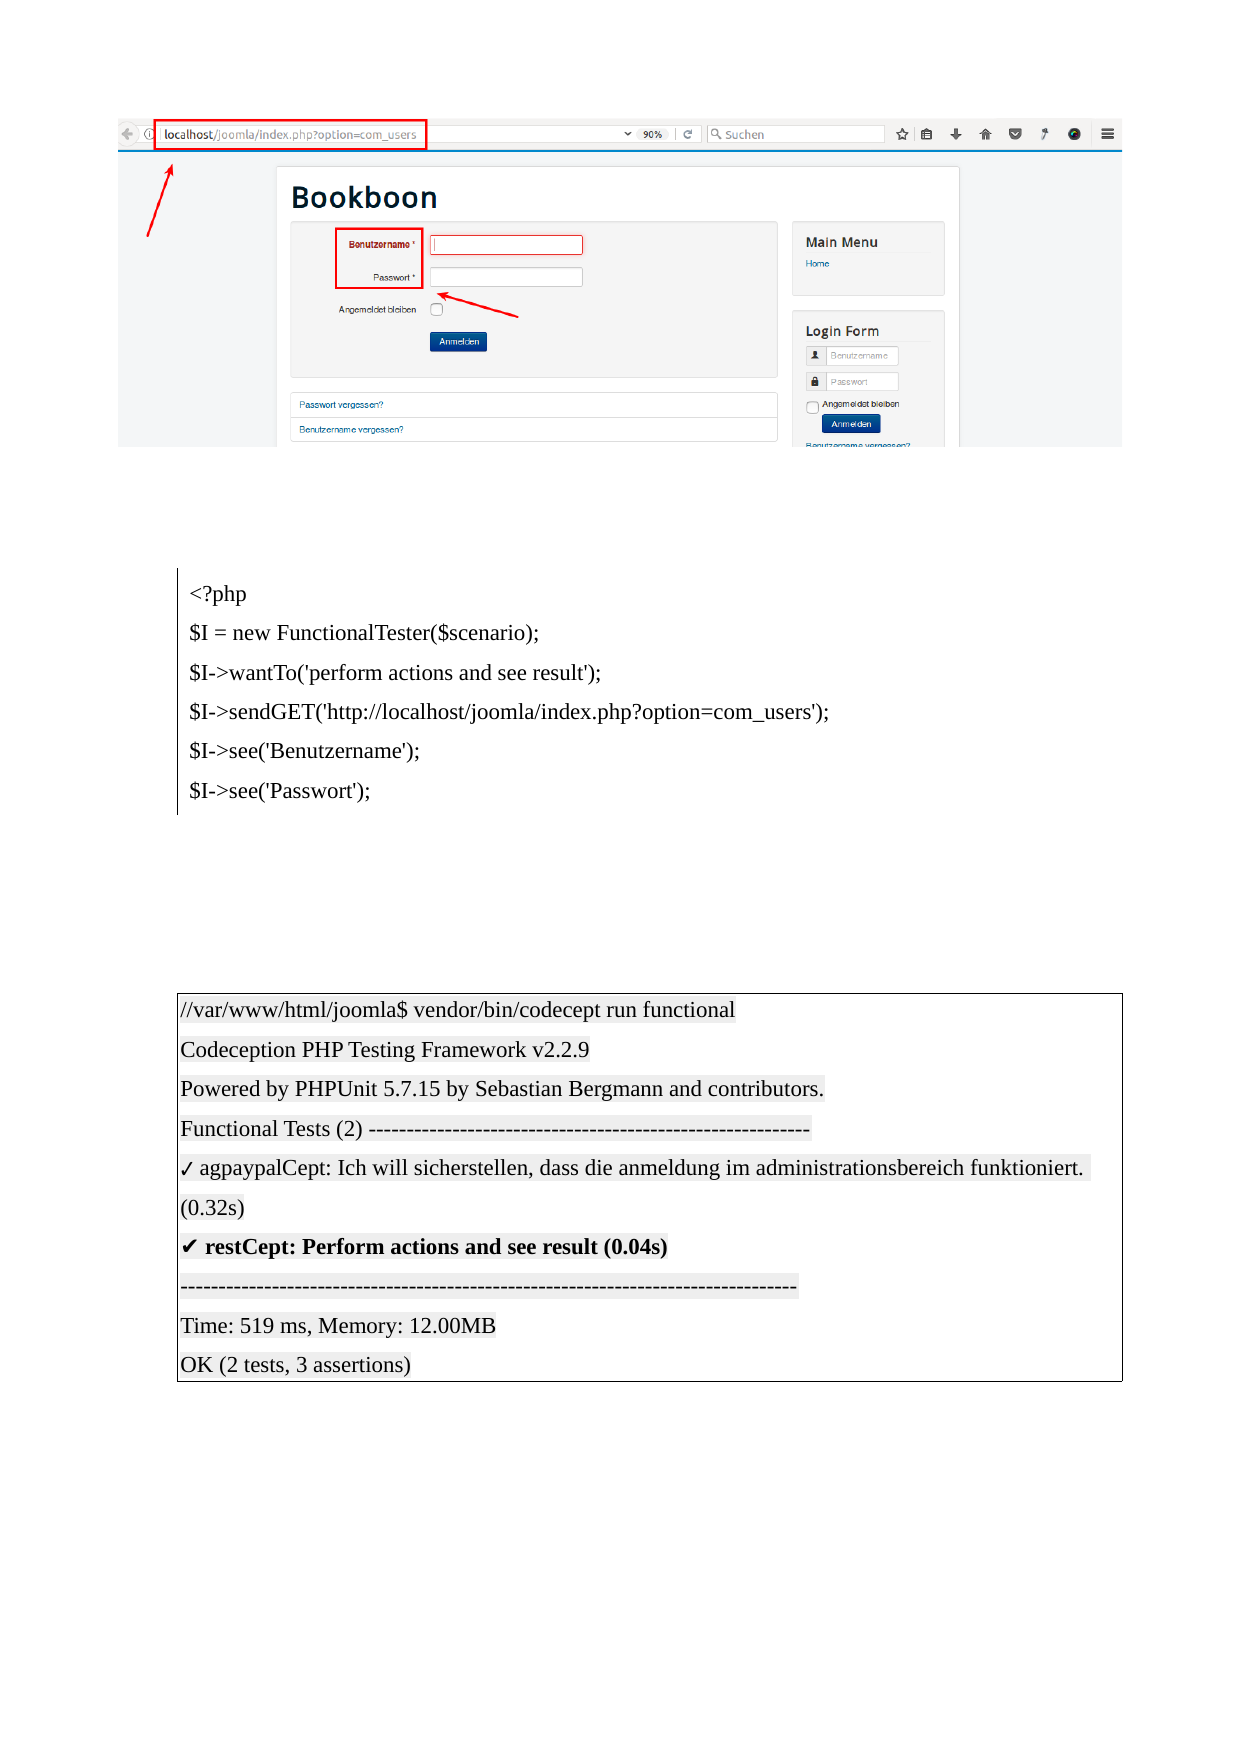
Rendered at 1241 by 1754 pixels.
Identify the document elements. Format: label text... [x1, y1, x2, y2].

text <?php $I = new FunctionalTester($scenario); $I->wantTo('perform actions and see result'); $I->sendGET('http://localhost/joomla/index.php?option=com_users'); $I->see('Benutzername'); $I->see('Passwort'); [178, 568, 1122, 815]
picture [118, 118, 1123, 149]
text //var/www/html/joomla$ vendor/bin/codecept run functional Codeception PHP Testing Framework v2.2.9 Powered by PHPUnit 5.7.15 by Sebastian Bergmann and contributors. Functional Tests (2) ---------------------------------------------------------- ✔ agpaypalCept: Ich will sicherstellen, dass die anmeldung im administrationsbereich funktioniert. (0.32s) ✔ restCept: Perform actions and see result (0.04s) --------------------------------------------------------------------------------- Time: 519 ms, Memory: 12.00MB OK (2 tests, 3 assertions) [178, 994, 1122, 1381]
picture [118, 153, 1123, 447]
